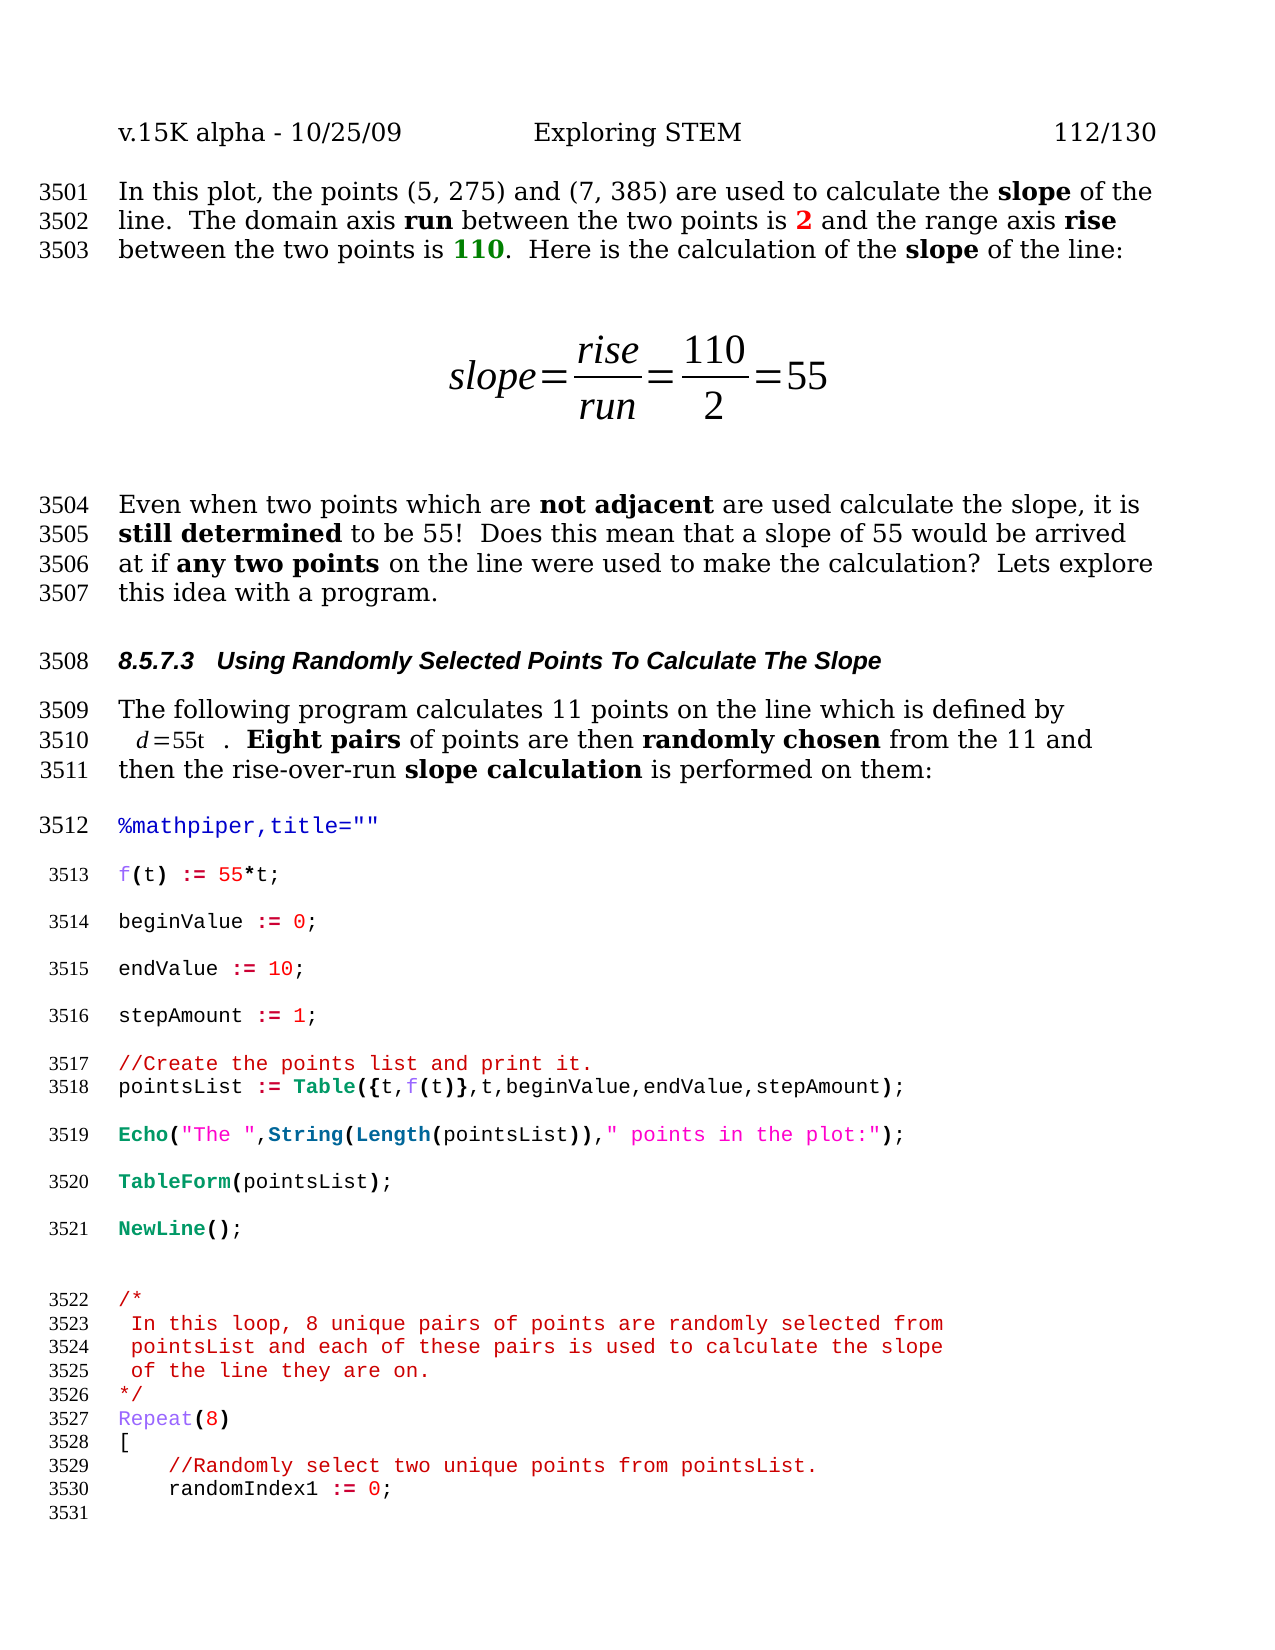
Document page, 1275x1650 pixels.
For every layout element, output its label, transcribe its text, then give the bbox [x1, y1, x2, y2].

text NewLine(); [118, 1218, 1157, 1242]
text pointsList and each of these pairs is used to calculate the slope [118, 1337, 1157, 1360]
text Even when two points which are not adjacent are used calculate the slope, it is still determined to be 55! Does this mean that a slope of 55 would be arrived at if any two points on the line were used to make the calculation? Lets explore this idea with a program. [118, 490, 1157, 607]
text randomIndex1 := 0; [118, 1478, 1157, 1502]
text endValue := 10; [118, 958, 1157, 982]
text stepAmount := 1; [118, 1006, 1157, 1029]
text pointsList := Table({t,f(t)},t,beginValue,endValue,stepAmount); [118, 1076, 1157, 1100]
text Echo("The ",String(Length(pointsList))," points in the plot:"); [118, 1124, 1157, 1147]
text f(t) := 55*t; [118, 864, 1157, 887]
text /* [118, 1289, 1157, 1313]
text In this plot, the points (5, 275) and (7, 385) are used to calculate the slope of the line. The domain axis run between the two points is 2 and the range axis rise between the two points is 110. Here is the calculation of the slope of the line: [118, 177, 1157, 265]
text [ [118, 1431, 1157, 1455]
text //Randomly select two unique points from pointsList. [118, 1455, 1157, 1478]
text In this loop, 8 unique pairs of points are randomly selected from [118, 1313, 1157, 1337]
text beginValue := 0; [118, 911, 1157, 934]
text //Create the points list and print it. [118, 1053, 1157, 1076]
text The following program calculates 11 points on the line which is defined by. Eight pairs of points are then randomly chosen from the 11 and then the rise-over-run slope calculation is performed on them: [118, 696, 1157, 784]
subtitle Using Randomly Selected Points To Calculate The Slope [118, 646, 1157, 675]
text TableForm(pointsList); [118, 1171, 1157, 1195]
text Repeat(8) [118, 1407, 1157, 1431]
text %mathpiper,title="" [118, 814, 1157, 840]
text */ [118, 1384, 1157, 1407]
text of the line they are on. [118, 1360, 1157, 1384]
